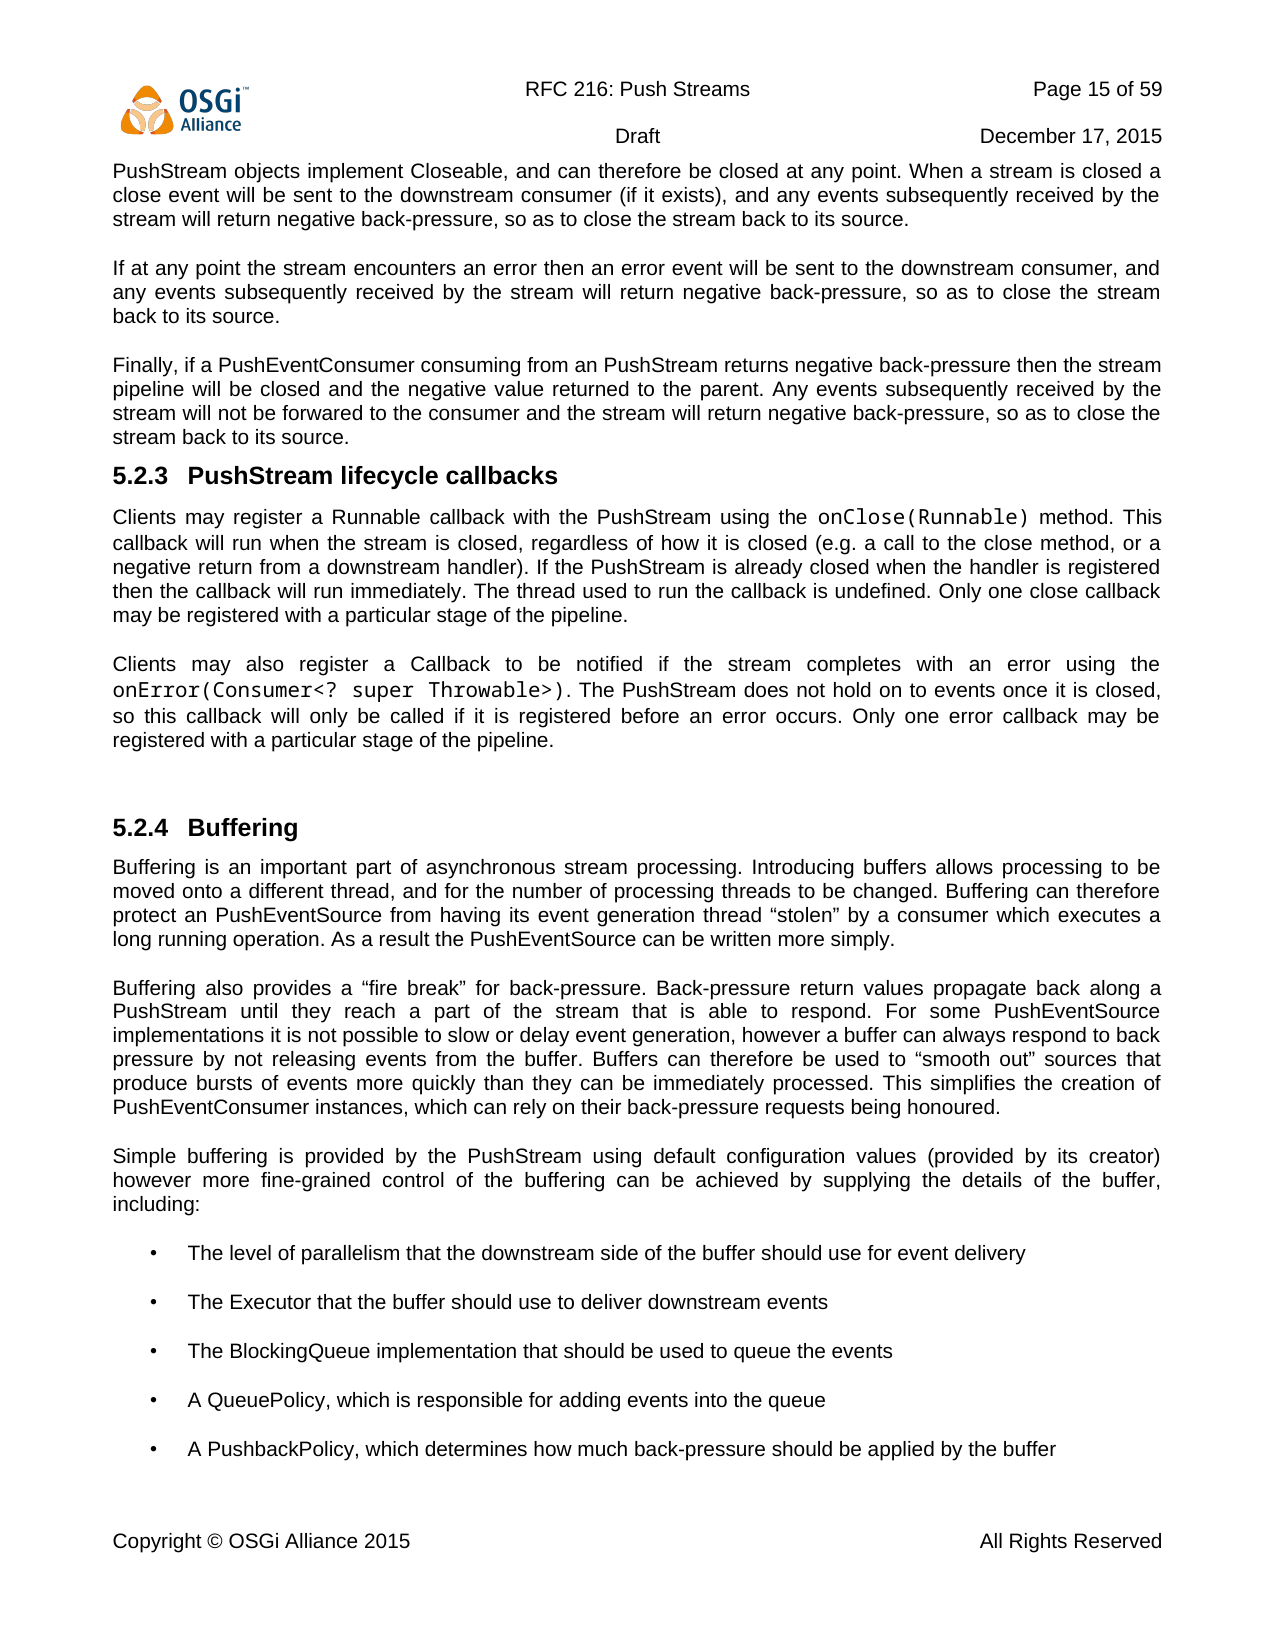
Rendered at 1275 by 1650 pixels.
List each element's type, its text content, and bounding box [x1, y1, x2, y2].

text Finally, if a PushEventConsumer consuming from an PushStream returns negative back-pressure then the stream pipeline will be closed and the negative value returned to the parent. Any events subsequently received by the stream will not be forwared to the consumer and the stream will return negative back-pressure, so as to close the stream back to its source. [112, 353, 1162, 448]
list The Executor that the buffer should use to deliver downstream events [150, 1290, 1162, 1314]
text Simple buffering is provided by the PushStream using default configuration values (provided by its creator) however more fine-grained control of the buffering can be achieved by supplying the details of the buffer, including: [112, 1144, 1162, 1216]
text Buffering also provides a “fire break” for back-pressure. Back-pressure return values propagate back along a PushStream until they reach a part of the stream that is able to respond. For some PushEventSource implementations it is not possible to slow or delay event generation, however a buffer can always respond to back pressure by not releasing events from the buffer. Buffers can therefore be used to “smooth out” sources that produce bursts of events more quickly than they can be immediately processed. This simplifies the creation of PushEventConsumer instances, which can rely on their back-pressure requests being honoured. [112, 975, 1162, 1119]
text Clients may register a Runnable callback with the PushStream using the onClose(Runnable) method. This callback will run when the stream is closed, regardless of how it is closed (e.g. a call to the close method, or a negative return from a downstream handler). If the PushStream is already closed when the handler is registered then the callback will run immediately. The thread used to run the callback is undefined. Only one close callback may be registered with a particular stage of the pipeline. [112, 502, 1162, 627]
list A QueuePolicy, which is responsible for adding events into the queue [150, 1388, 1162, 1412]
list A PushbackPolicy, which determines how much back-pressure should be applied by the buffer [150, 1437, 1162, 1461]
text PushStream objects implement Closeable, and can therefore be closed at any point. When a stream is closed a close event will be sent to the downstream consumer (if it exists), and any events subsequently received by the stream will return negative back-pressure, so as to close the stream back to its source. [112, 159, 1162, 231]
list The level of parallelism that the downstream side of the buffer should use for event delivery [150, 1241, 1162, 1265]
subtitle Buffering [112, 813, 1162, 842]
list The BlockingQueue implementation that should be used to queue the events [150, 1339, 1162, 1363]
text Clients may also register a Callback to be notified if the stream completes with an error using the onError(Consumer<? super Throwable>). The PushStream does not hold on to events once it is closed, so this callback will only be called if it is registered before an error occurs. Only one error callback may be registered with a particular stage of the pipeline. [112, 652, 1162, 752]
text If at any point the stream encounters an error then an error event will be sent to the downstream consumer, and any events subsequently received by the stream will return negative back-pressure, so as to close the stream back to its source. [112, 256, 1162, 328]
text Buffering is an important part of asynchronous stream processing. Introducing buffers allows processing to be moved onto a different thread, and for the number of processing threads to be changed. Buffering can therefore protect an PushEventSource from having its event generation thread “stolen” by a consumer which executes a long running operation. As a result the PushEventSource can be written more simply. [112, 854, 1162, 950]
subtitle PushStream lifecycle callbacks [112, 461, 1162, 490]
picture [113, 78, 257, 142]
